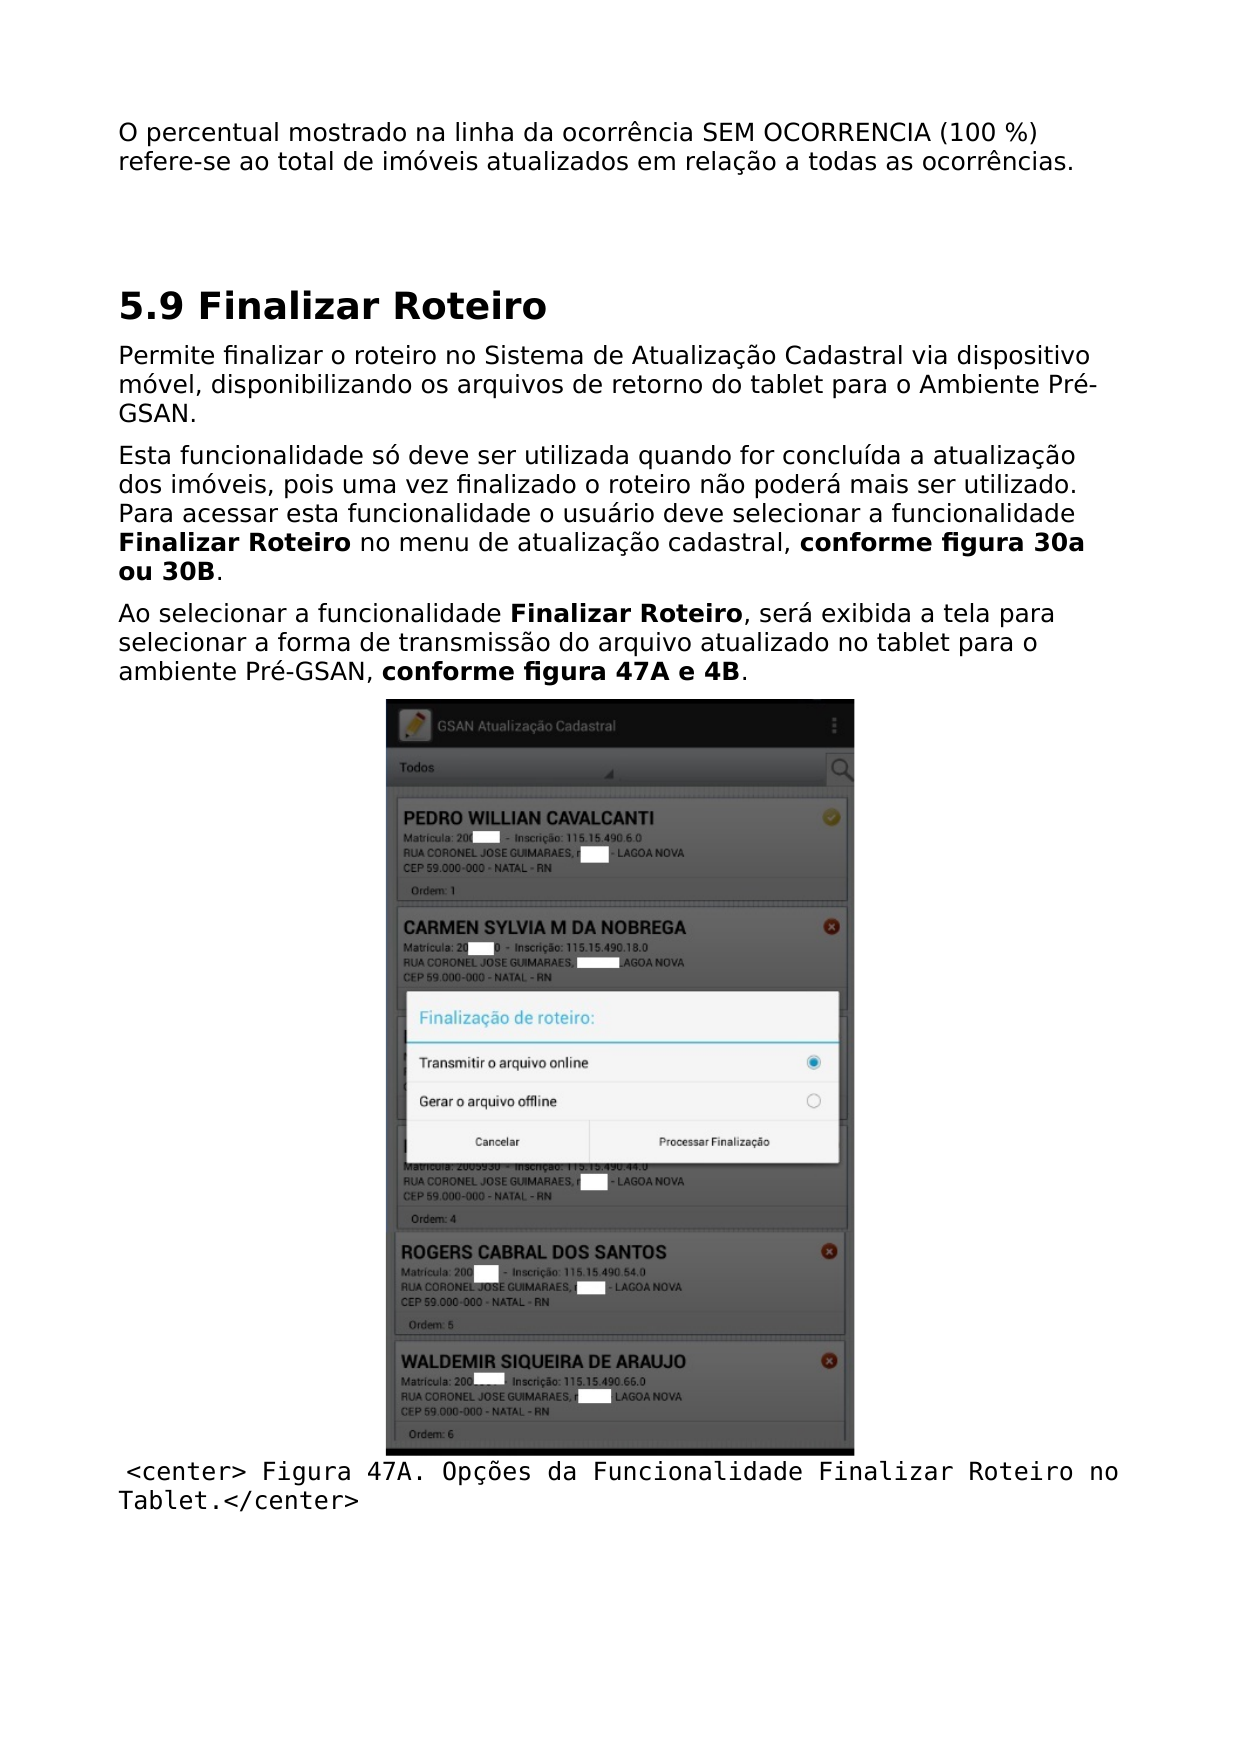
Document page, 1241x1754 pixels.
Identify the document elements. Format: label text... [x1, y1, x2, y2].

text Ao selecionar a funcionalidade Finalizar Roteiro, será exibida a tela para selecionar a forma de transmissão do arquivo atualizado no tablet para o ambiente Pré-GSAN, conforme figura 47A e 4B. [118, 599, 1122, 687]
text Permite finalizar o roteiro no Sistema de Atualização Cadastral via dispositivo móvel, disponibilizando os arquivos de retorno do tablet para o Ambiente Pré-GSAN. [118, 341, 1122, 428]
text Esta funcionalidade só deve ser utilizada quando for concluída a atualização dos imóveis, pois uma vez finalizado o roteiro não poderá mais ser utilizado. Para acessar esta funcionalidade o usuário deve selecionar a funcionalidade Finalizar Roteiro no menu de atualização cadastral, conforme figura 30a ou 30B. [118, 441, 1122, 587]
subtitle 5.9 Finalizar Roteiro [118, 285, 1122, 328]
picture [385, 699, 855, 1457]
text O percentual mostrado na linha da ocorrência SEM OCORRENCIA (100 %) refere-se ao total de imóveis atualizados em relação a todas as ocorrências. [118, 118, 1122, 176]
text <center> Figura 47A. Opções da Funcionalidade Finalizar Roteiro no Tablet.</center> [118, 1457, 1122, 1515]
